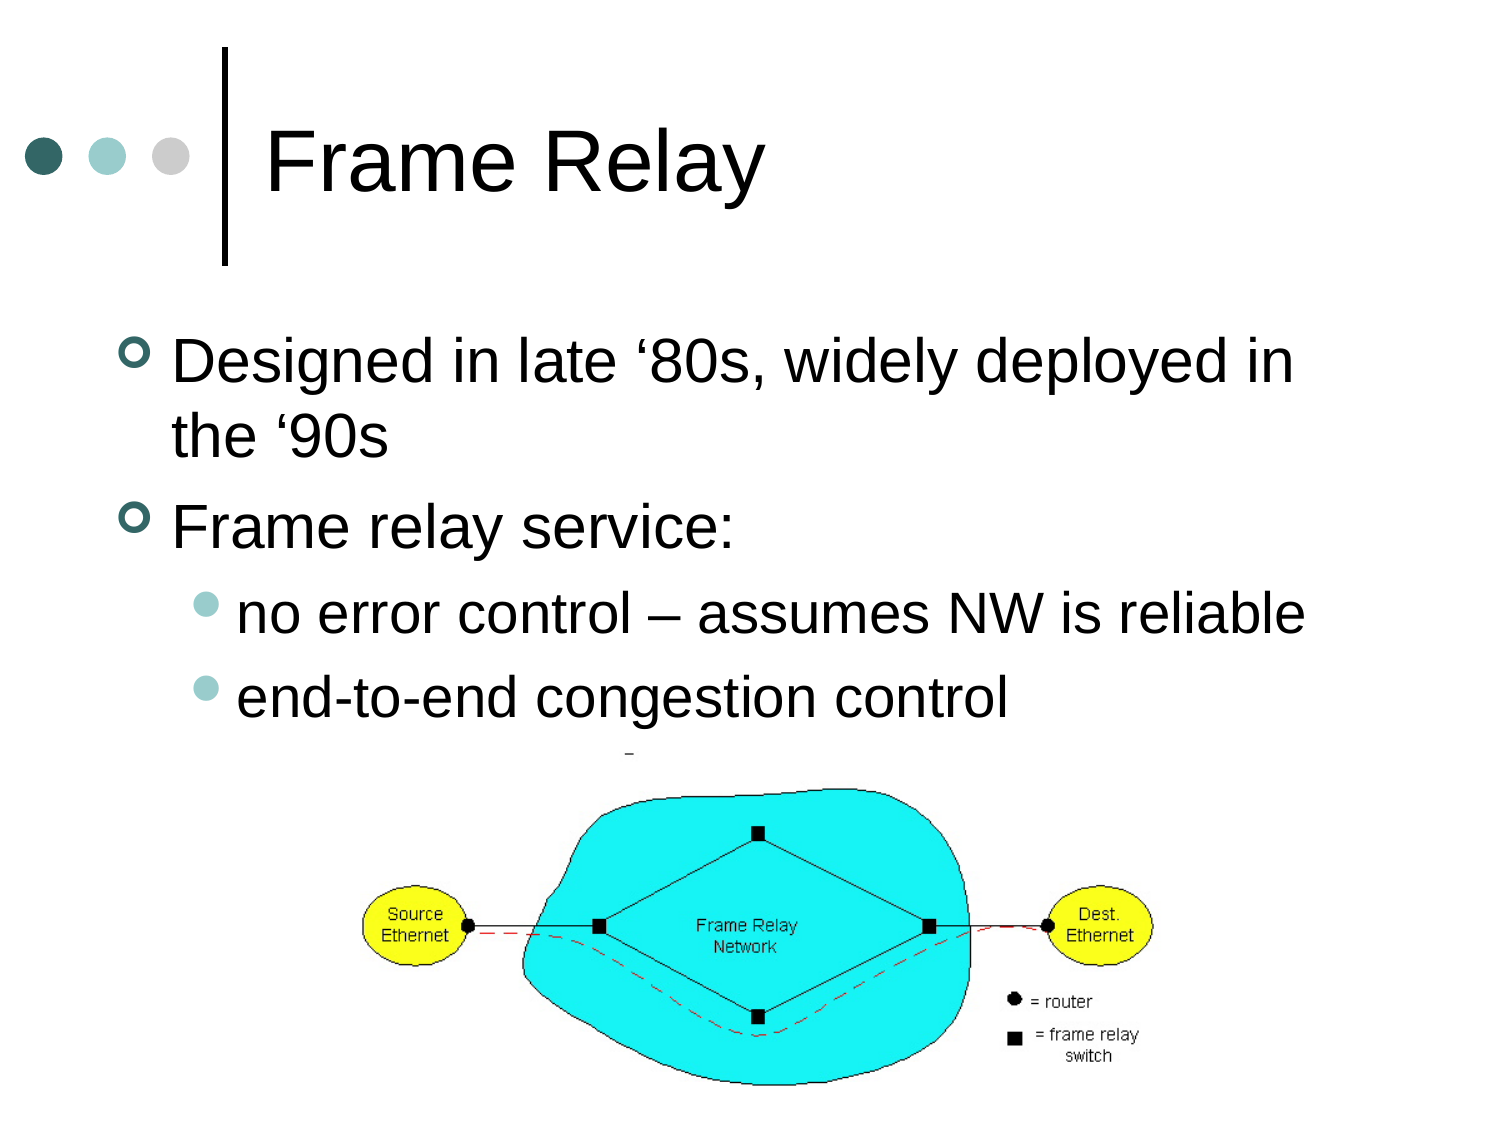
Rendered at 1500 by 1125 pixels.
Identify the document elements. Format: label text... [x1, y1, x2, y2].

title Frame Relay [249, 31, 1401, 282]
picture [360, 751, 1200, 1087]
list Designed in late ‘80s, widely deployed in the ‘90s Frame relay service: no error control – assumes NW is reliable end-to-end congestion control [100, 312, 1400, 988]
